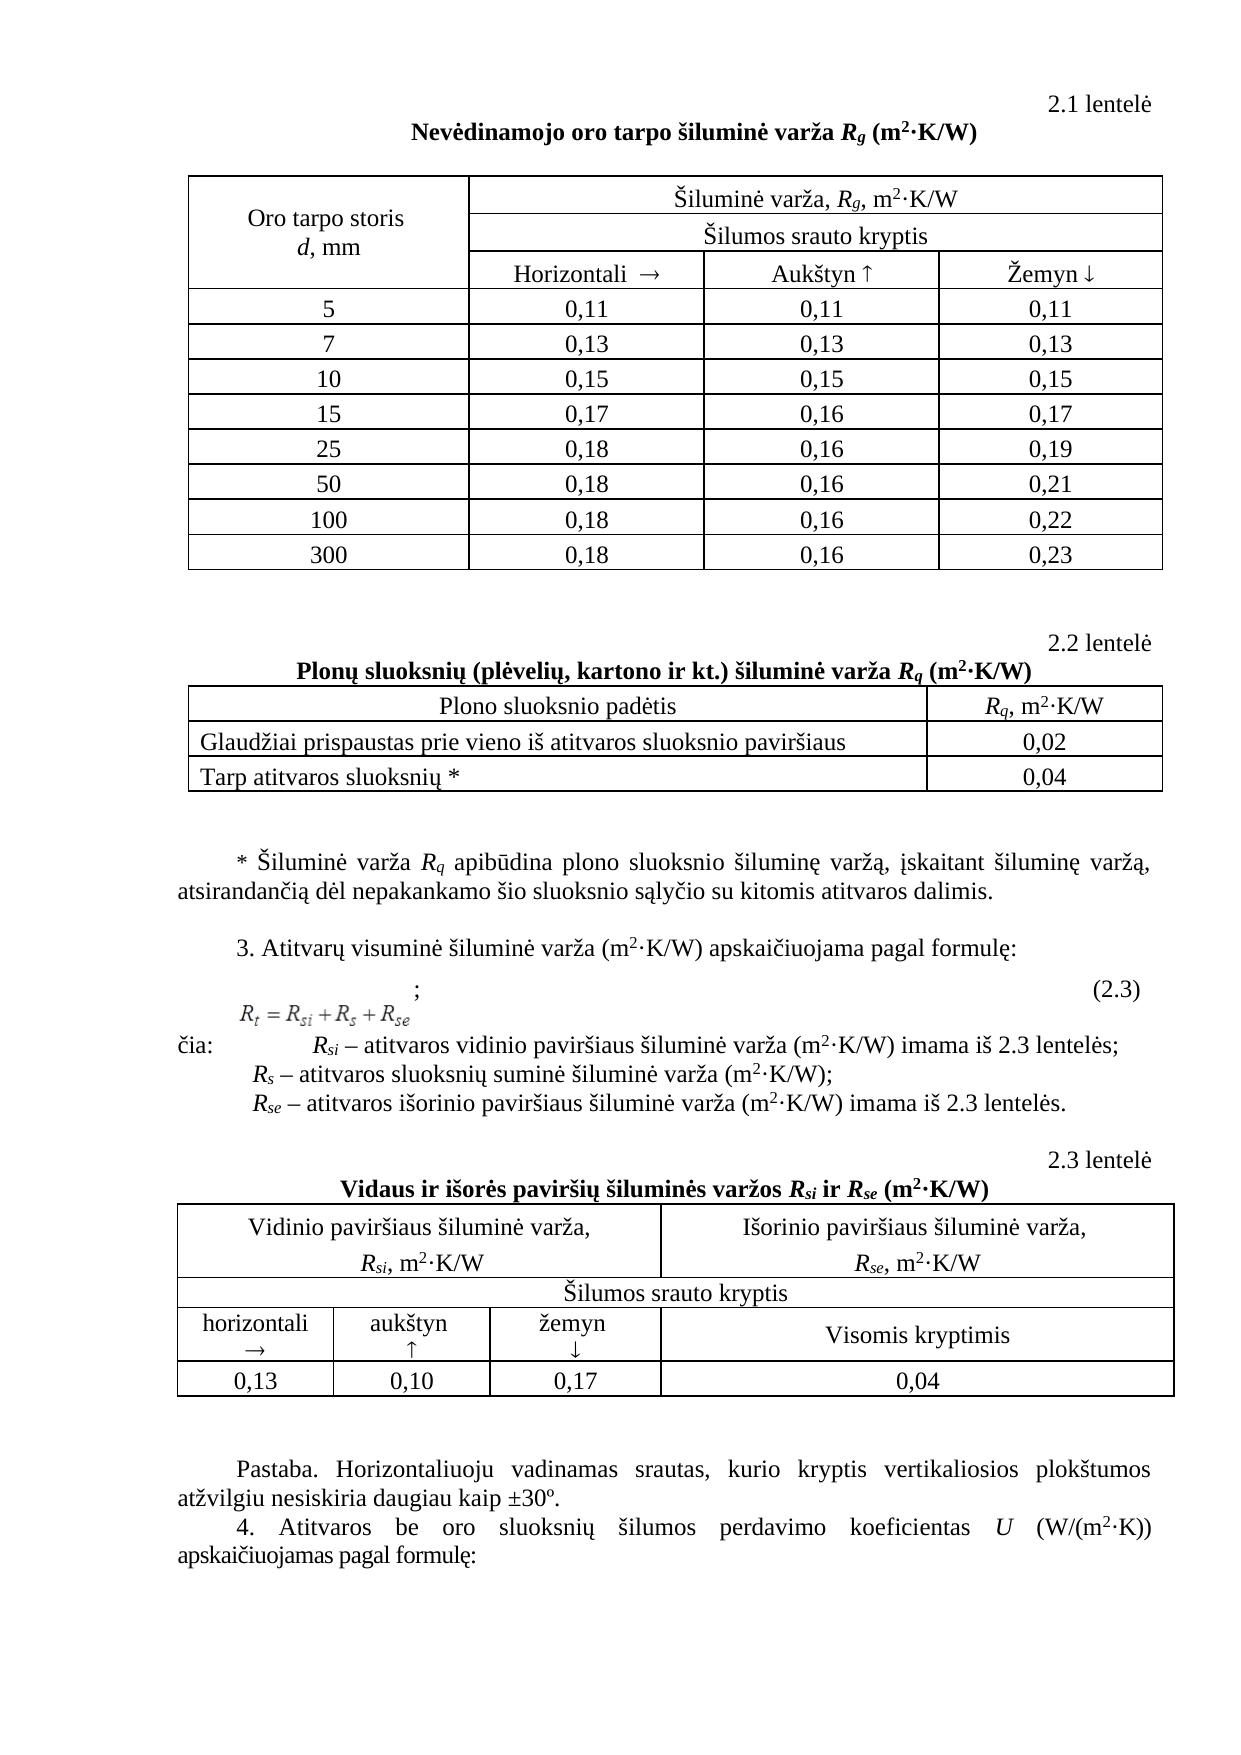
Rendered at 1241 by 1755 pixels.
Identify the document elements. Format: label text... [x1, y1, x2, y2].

table_cell šilumos srauto kryptis [178, 1278, 1173, 1307]
table_cell 0,18 [470, 500, 703, 533]
text čia: Rsi – atitvaros vidinio paviršiaus šiluminė varža (m2·K/W) imama iš 2.3 lentelės; [177, 1030, 1152, 1059]
text ; (2.3) [177, 974, 1152, 1030]
table_cell Žemyn  [940, 252, 1162, 288]
text Pastaba. Horizontaliuoju vadinamas srautas, kurio kryptis vertikaliosios plokštumos atžvilgiu nesiskiria daugiau kaip ±30º. [177, 1454, 1152, 1512]
table_cell 0,15 [940, 360, 1162, 393]
table_cell 25 [189, 430, 468, 463]
text 2.2 lentelė [177, 628, 1152, 656]
table_cell 0,21 [940, 465, 1162, 498]
table_cell Horizontali  [470, 252, 703, 288]
table_cell 0,18 [470, 465, 703, 498]
table_cell 0,13 [705, 325, 938, 358]
table_header Oro tarpo storis d, mm [189, 177, 468, 288]
table_cell Šilumos srauto kryptis [470, 214, 1162, 250]
text Nevėdinamojo oro tarpo šiluminė varža Rg (m2·K/W) [177, 117, 1152, 146]
table_cell 0,10 [334, 1362, 489, 1395]
table_cell 0,16 [705, 395, 938, 428]
table_cell 0,11 [705, 289, 938, 323]
text * Šiluminė varža Rq apibūdina plono sluoksnio šiluminę varžą, įskaitant šiluminę varžą, atsirandančią dėl nepakankamo šio sluoksnio sąlyčio su kitomis atitvaros dalimis. [177, 847, 1152, 904]
text 3. atitvarų visuminė šiluminė varža (m2·K/W) apskaičiuojama pagal formulę: [177, 933, 1152, 962]
table_cell 0,15 [470, 360, 703, 393]
table_cell 0,17 [470, 395, 703, 428]
table_header Išorinio paviršiaus šiluminė varža, Rse, m2·K/W [662, 1205, 1173, 1277]
table_cell 0,16 [705, 535, 938, 568]
table_cell 5 [189, 289, 468, 323]
table_header Plono sluoksnio padėtis [189, 687, 926, 720]
table_cell 0,02 [928, 722, 1162, 755]
table_cell žemyn  [491, 1308, 660, 1360]
table_cell 0,16 [705, 430, 938, 463]
table_cell 0,22 [940, 500, 1162, 533]
table_header Vidinio paviršiaus šiluminė varža, Rsi, m2·K/W [178, 1205, 660, 1277]
table_header Rq, m2·K/W [928, 687, 1162, 720]
table_cell 0,13 [940, 325, 1162, 358]
table_cell Visomis kryptimis [662, 1308, 1173, 1360]
table_cell aukštyn  [334, 1308, 489, 1360]
table_cell 7 [189, 325, 468, 358]
table_cell 0,18 [470, 535, 703, 568]
table_cell 0,04 [928, 757, 1162, 790]
table_cell Glaudžiai prispaustas prie vieno iš atitvaros sluoksnio paviršiaus [189, 722, 926, 755]
text 2.3 lentelė [177, 1145, 1152, 1174]
table_cell 15 [189, 395, 468, 428]
table_cell 100 [189, 500, 468, 533]
table_cell 0,17 [940, 395, 1162, 428]
table_cell 0,17 [491, 1362, 660, 1395]
table_header Šiluminė varža, Rg, m2·K/W [470, 177, 1162, 212]
text Rs – atitvaros sluoksnių suminė šiluminė varža (m2·K/W); [177, 1059, 1152, 1088]
table_cell horizontali  [178, 1308, 333, 1360]
text Vidaus ir išorės paviršių šiluminės varžos Rsi ir Rse (m2·K/W) [177, 1174, 1152, 1203]
table_cell 0,11 [940, 289, 1162, 323]
text Rse – atitvaros išorinio paviršiaus šiluminė varža (m2·K/W) imama iš 2.3 lentelės. [177, 1088, 1152, 1117]
table_cell 0,16 [705, 465, 938, 498]
table_cell 0,16 [705, 500, 938, 533]
text Plonų sluoksnių (plėvelių, kartono ir kt.) šiluminė varža Rq (m2·K/W) [177, 656, 1152, 685]
table_cell 0,18 [470, 430, 703, 463]
table_cell 0,11 [470, 289, 703, 323]
text 4. atitvaros be oro sluoksnių šilumos perdavimo koeficientas U (W/(m2·K)) apskaičiuojamas pagal formulę: [177, 1512, 1152, 1569]
table_cell Aukštyn  [705, 252, 938, 288]
table_cell 0,23 [940, 535, 1162, 568]
table_cell 0,04 [662, 1362, 1173, 1395]
table_cell 10 [189, 360, 468, 393]
table_cell Tarp atitvaros sluoksnių * [189, 757, 926, 790]
table_cell 0,13 [470, 325, 703, 358]
table_cell 0,15 [705, 360, 938, 393]
table_cell 0,19 [940, 430, 1162, 463]
table_cell 0,13 [178, 1362, 333, 1395]
table_cell 300 [189, 535, 468, 568]
table_cell 50 [189, 465, 468, 498]
text 2.1 lentelė [177, 89, 1152, 117]
